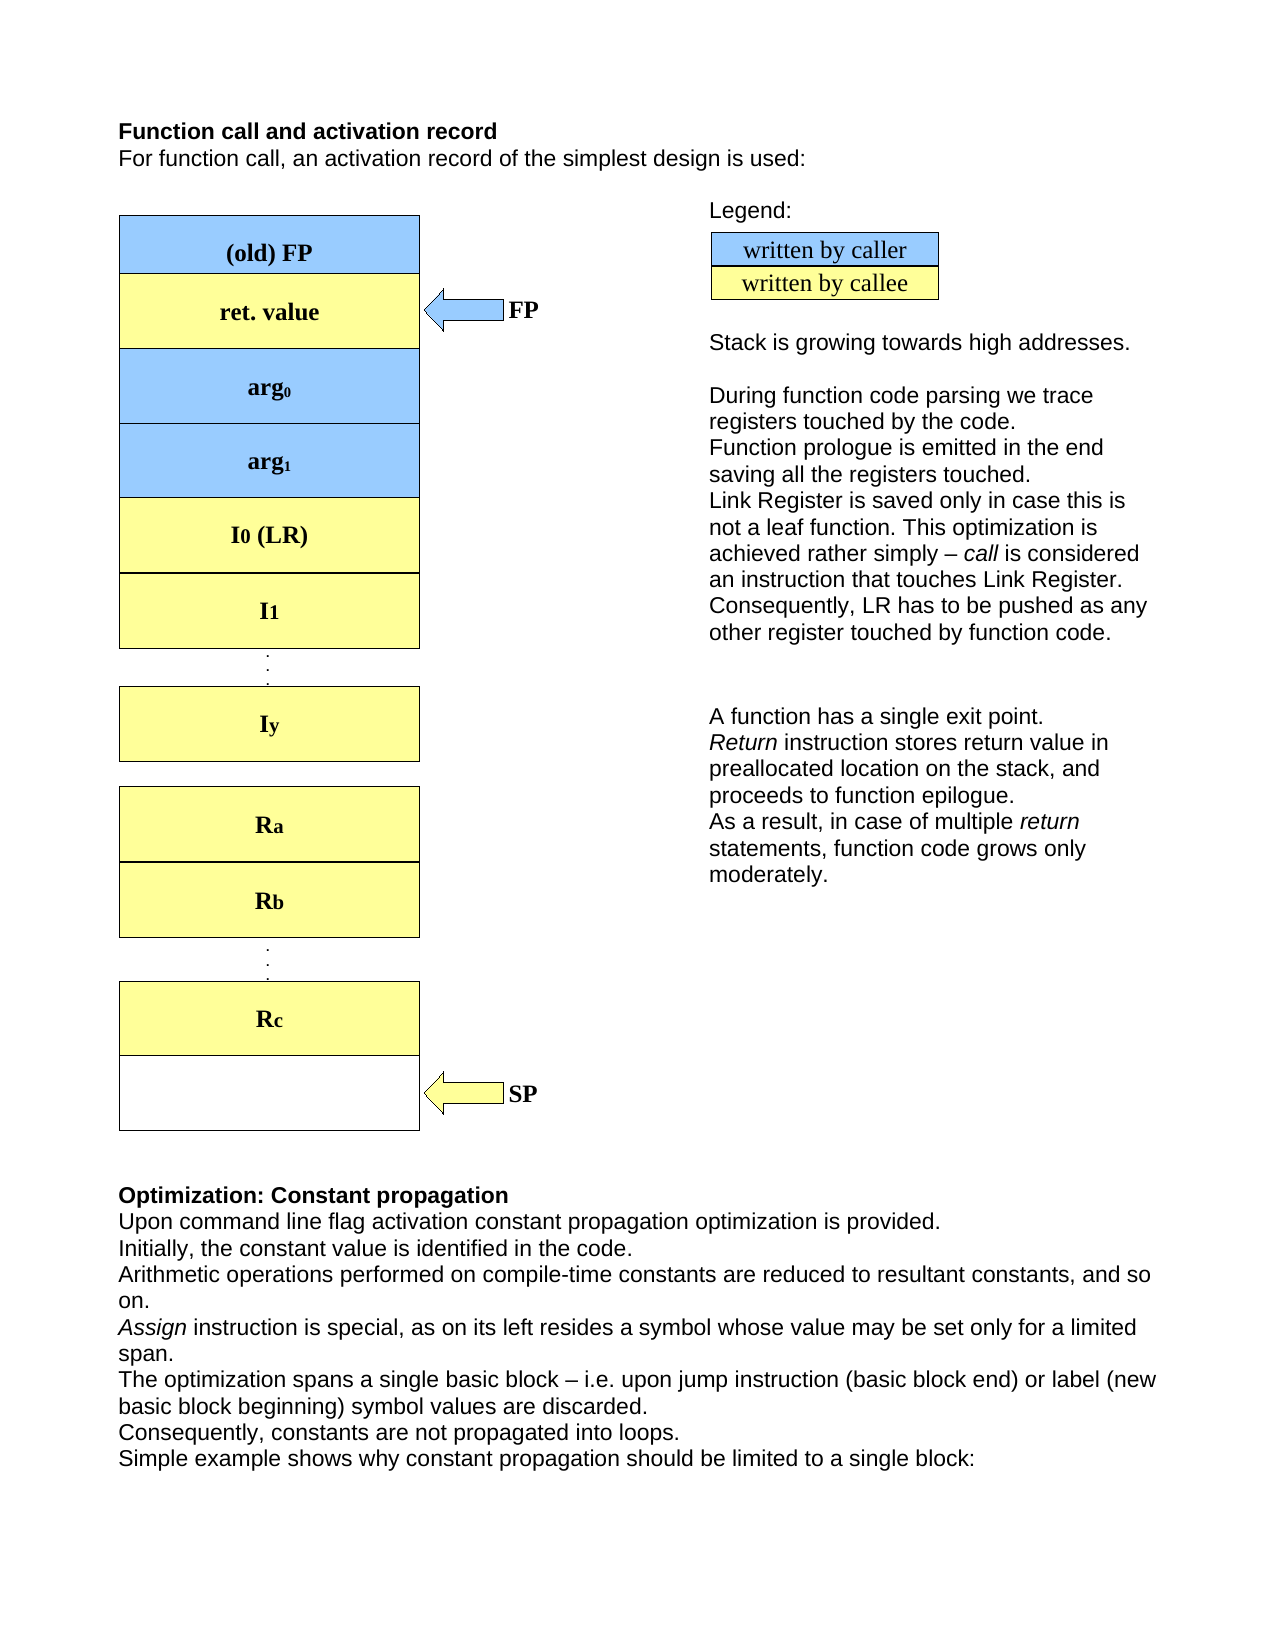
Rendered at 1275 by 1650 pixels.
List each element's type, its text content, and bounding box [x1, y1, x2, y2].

text . [118, 940, 1157, 954]
text . [118, 969, 1157, 983]
text . [118, 674, 1157, 688]
text During function code parsing we trace [420, 382, 1157, 408]
text A function has a single exit point. [420, 703, 1157, 729]
text statements, function code grows only [420, 834, 1157, 861]
text . [118, 659, 1157, 674]
text saving all the registers touched. [420, 461, 1157, 487]
text Upon command line flag activation constant propagation optimization is provided. [118, 1208, 1157, 1234]
text Arithmetic operations performed on compile-time constants are reduced to resultant constants, and so on. [118, 1261, 1157, 1314]
text Initially, the constant value is identified in the code. [118, 1234, 1157, 1261]
text other register touched by function code. [420, 619, 1157, 645]
text Legend: [118, 197, 1157, 223]
text Consequently, constants are not propagated into loops. [118, 1419, 1157, 1445]
text preallocated location on the stack, and [118, 755, 1157, 782]
text Optimization: Constant propagation [118, 1182, 1157, 1208]
text achieved rather simply – call is considered [420, 540, 1157, 566]
text Stack is growing towards high addresses. [420, 329, 1157, 355]
text As a result, in case of multiple return [420, 808, 1157, 834]
text . [118, 645, 1157, 659]
text Simple example shows why constant propagation should be limited to a single block: [118, 1445, 1157, 1472]
text Consequently, LR has to be pushed as any [420, 592, 1157, 619]
text Function prologue is emitted in the end [420, 434, 1157, 461]
text not a leaf function. This optimization is [420, 513, 1157, 540]
text . [118, 954, 1157, 969]
text Link Register is saved only in case this is [420, 487, 1157, 513]
text an instruction that touches Link Register. [420, 566, 1157, 592]
text Return instruction stores return value in [420, 729, 1157, 755]
text registers touched by the code. [420, 408, 1157, 434]
text proceeds to function epilogue. [118, 782, 1157, 808]
text The optimization spans a single basic block – i.e. upon jump instruction (basic block end) or label (new basic block beginning) symbol values are discarded. [118, 1366, 1157, 1419]
text Function call and activation record [118, 118, 1157, 144]
text Assign instruction is special, as on its left resides a symbol whose value may be set only for a limited span. [118, 1314, 1157, 1366]
text moderately. [420, 861, 1157, 887]
text For function call, an activation record of the simplest design is used: [118, 144, 1157, 171]
